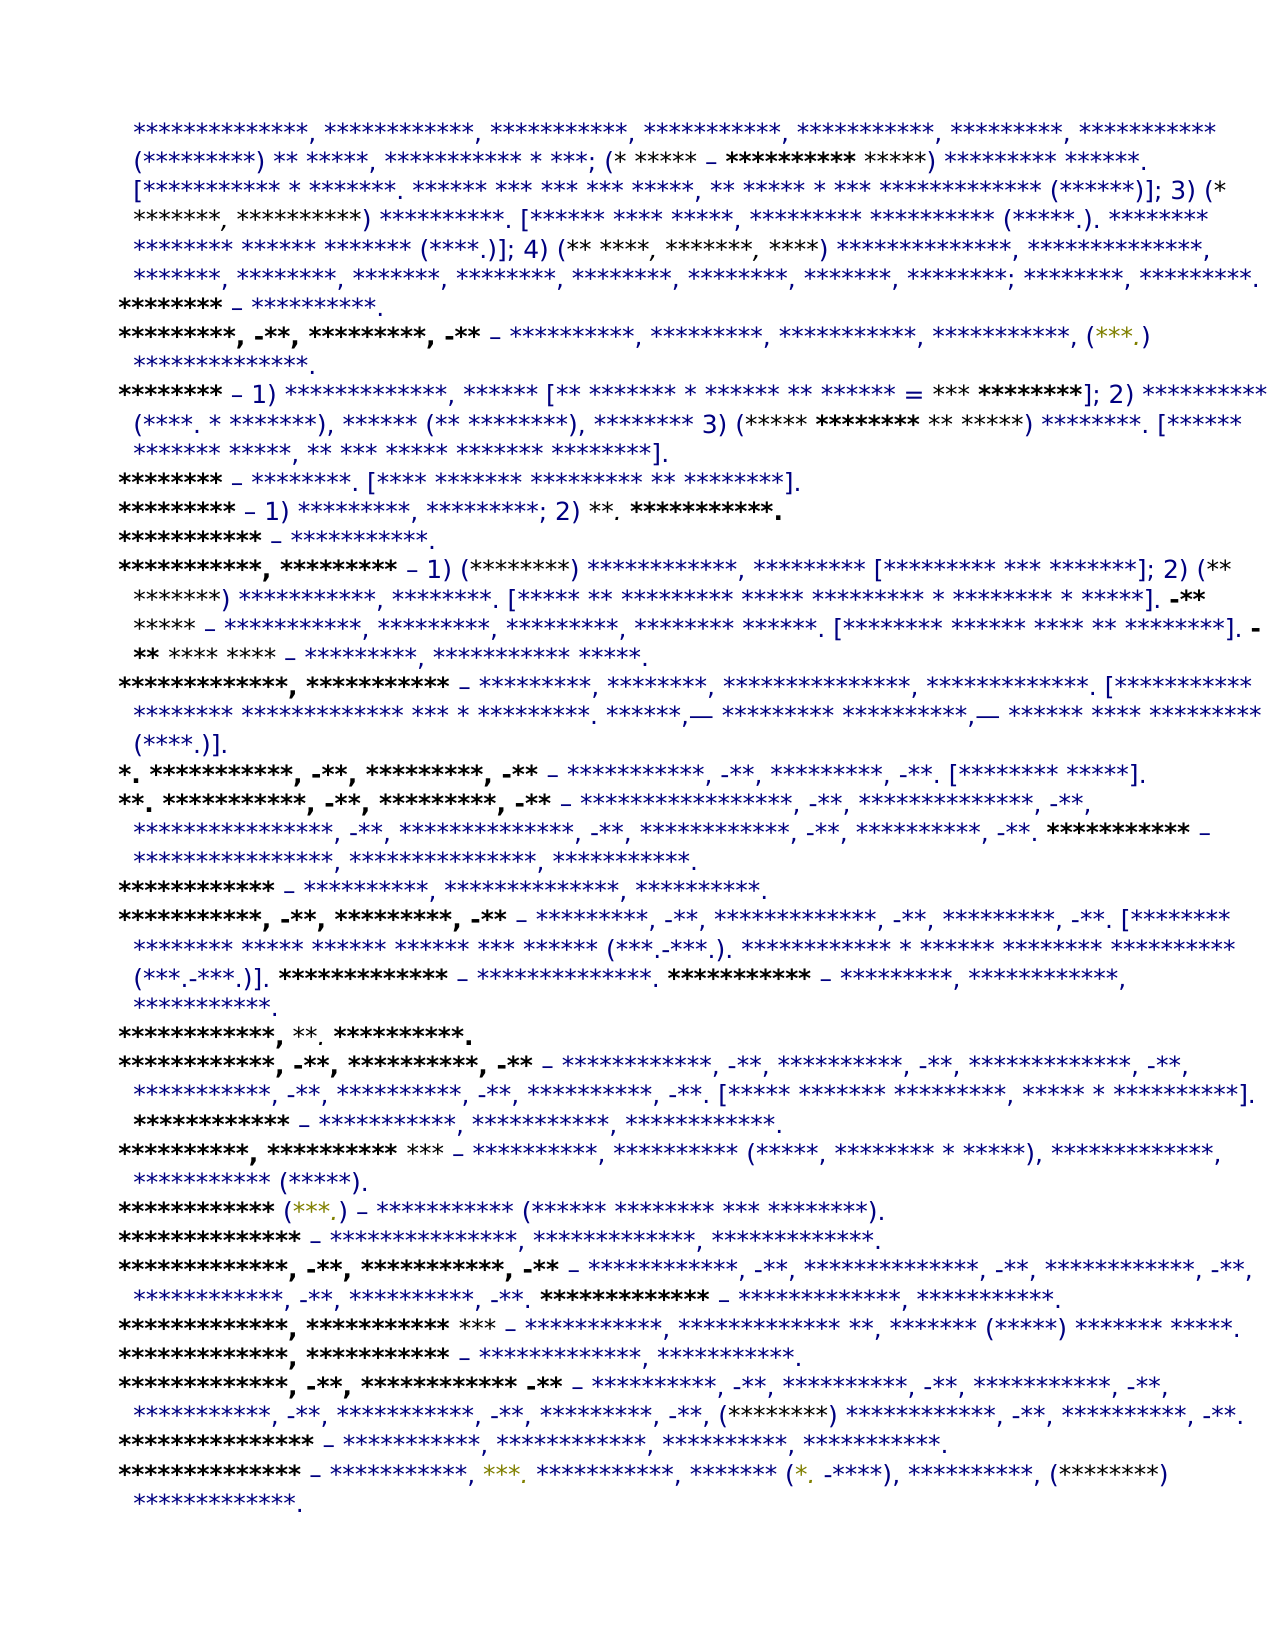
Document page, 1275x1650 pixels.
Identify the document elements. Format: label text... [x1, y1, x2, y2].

text ************, -**, **********, -** – ************, -**, **********, -**, *************, -**, ***********, -**, **********, -**, **********, -**. [***** ******* *********, ***** * **********]. ************ – ***********, ***********, ************. [118, 1051, 1275, 1139]
text ************** – ***********, ***. ***********, ******* (*. -****), **********, (********) *************. [118, 1460, 1275, 1518]
text *********** – ***********. [118, 526, 1275, 556]
text *************, -**, ***********, -** – ************, -**, **************, -**, ************, -**, ************, -**, **********, -**. ************* – *************, ***********. [118, 1256, 1275, 1314]
text **************, ************, ***********, ***********, ***********, *********, *********** (*********) ** *****, *********** * ***; (* ***** – ********** *****) ********* ******. [*********** * *******. ****** *** *** *** *****, ** ***** * *** ************* (******)]; 3) (* *******, **********) **********. [****** **** *****, ********* ********** (*****.). ******** ******** ****** ******* (****.)]; 4) (** ****, *******, ****) **************, **************, *******, ********, *******, ********, ********, ********, *******, ********; ********, *********. [118, 118, 1275, 293]
text ******** – ********. [**** ******* ********* ** ********]. [118, 468, 1275, 497]
text **********, ********** *** – **********, ********** (*****, ******** * *****), *************, *********** (*****). [118, 1139, 1275, 1197]
text *************, -**, ************ -** – **********, -**, **********, -**, ***********, -**, ***********, -**, ***********, -**, *********, -**, (********) ************, -**, **********, -**. [118, 1372, 1275, 1431]
text ************ – **********, **************, **********. [118, 876, 1275, 906]
text ************ (***.) – *********** (****** ******** *** ********). [118, 1197, 1275, 1226]
text *************, *********** – *********, ********, ***************, *************. [*********** ******** ************* *** * *********. ******,— ********* **********,— ****** **** ********* (****.)]. [118, 672, 1275, 760]
text ***********, ********* – 1) (********) ************, ********* [********* *** *******]; 2) (** *******) ***********, ********. [***** ** ********* ***** ********* * ******** * *****]. -** ***** – ***********, *********, *********, ******** ******. [******** ****** **** ** ********]. -** **** **** – *********, *********** *****. [118, 556, 1275, 672]
text ************** – ***************, *************, *************. [118, 1226, 1275, 1256]
text *********, -**, *********, -** – **********, *********, ***********, ***********, (***.) **************. [118, 322, 1275, 381]
text **. ***********, -**, *********, -** – *****************, -**, **************, -**, ****************, -**, **************, -**, ************, -**, **********, -**. *********** – ****************, ***************, ***********. [118, 789, 1275, 876]
text ******** – **********. [118, 293, 1275, 322]
text *************** – ***********, ************, **********, ***********. [118, 1431, 1275, 1460]
text ********* – 1) *********, *********; 2) **. ***********. [118, 497, 1275, 526]
text ************, **. **********. [118, 1022, 1275, 1051]
text ***********, -**, *********, -** – *********, -**, *************, -**, *********, -**. [******** ******** ***** ****** ****** *** ****** (***.-***.). ************ * ****** ******** ********** (***.-***.)]. ************* – **************. *********** – *********, ************, ***********. [118, 906, 1275, 1022]
text ******** – 1) *************, ****** [** ******* * ****** ** ****** = *** ********]; 2) ********** (****. * *******), ****** (** ********), ******** 3) (***** ******** ** *****) ********. [****** ******* *****, ** *** ***** ******* ********]. [118, 381, 1275, 468]
text *************, *********** *** – ***********, ************* **, ******* (*****) ******* *****. [118, 1314, 1275, 1343]
text *************, *********** – *************, ***********. [118, 1343, 1275, 1372]
text *. ***********, -**, *********, -** – ***********, -**, *********, -**. [******** *****]. [118, 760, 1275, 789]
